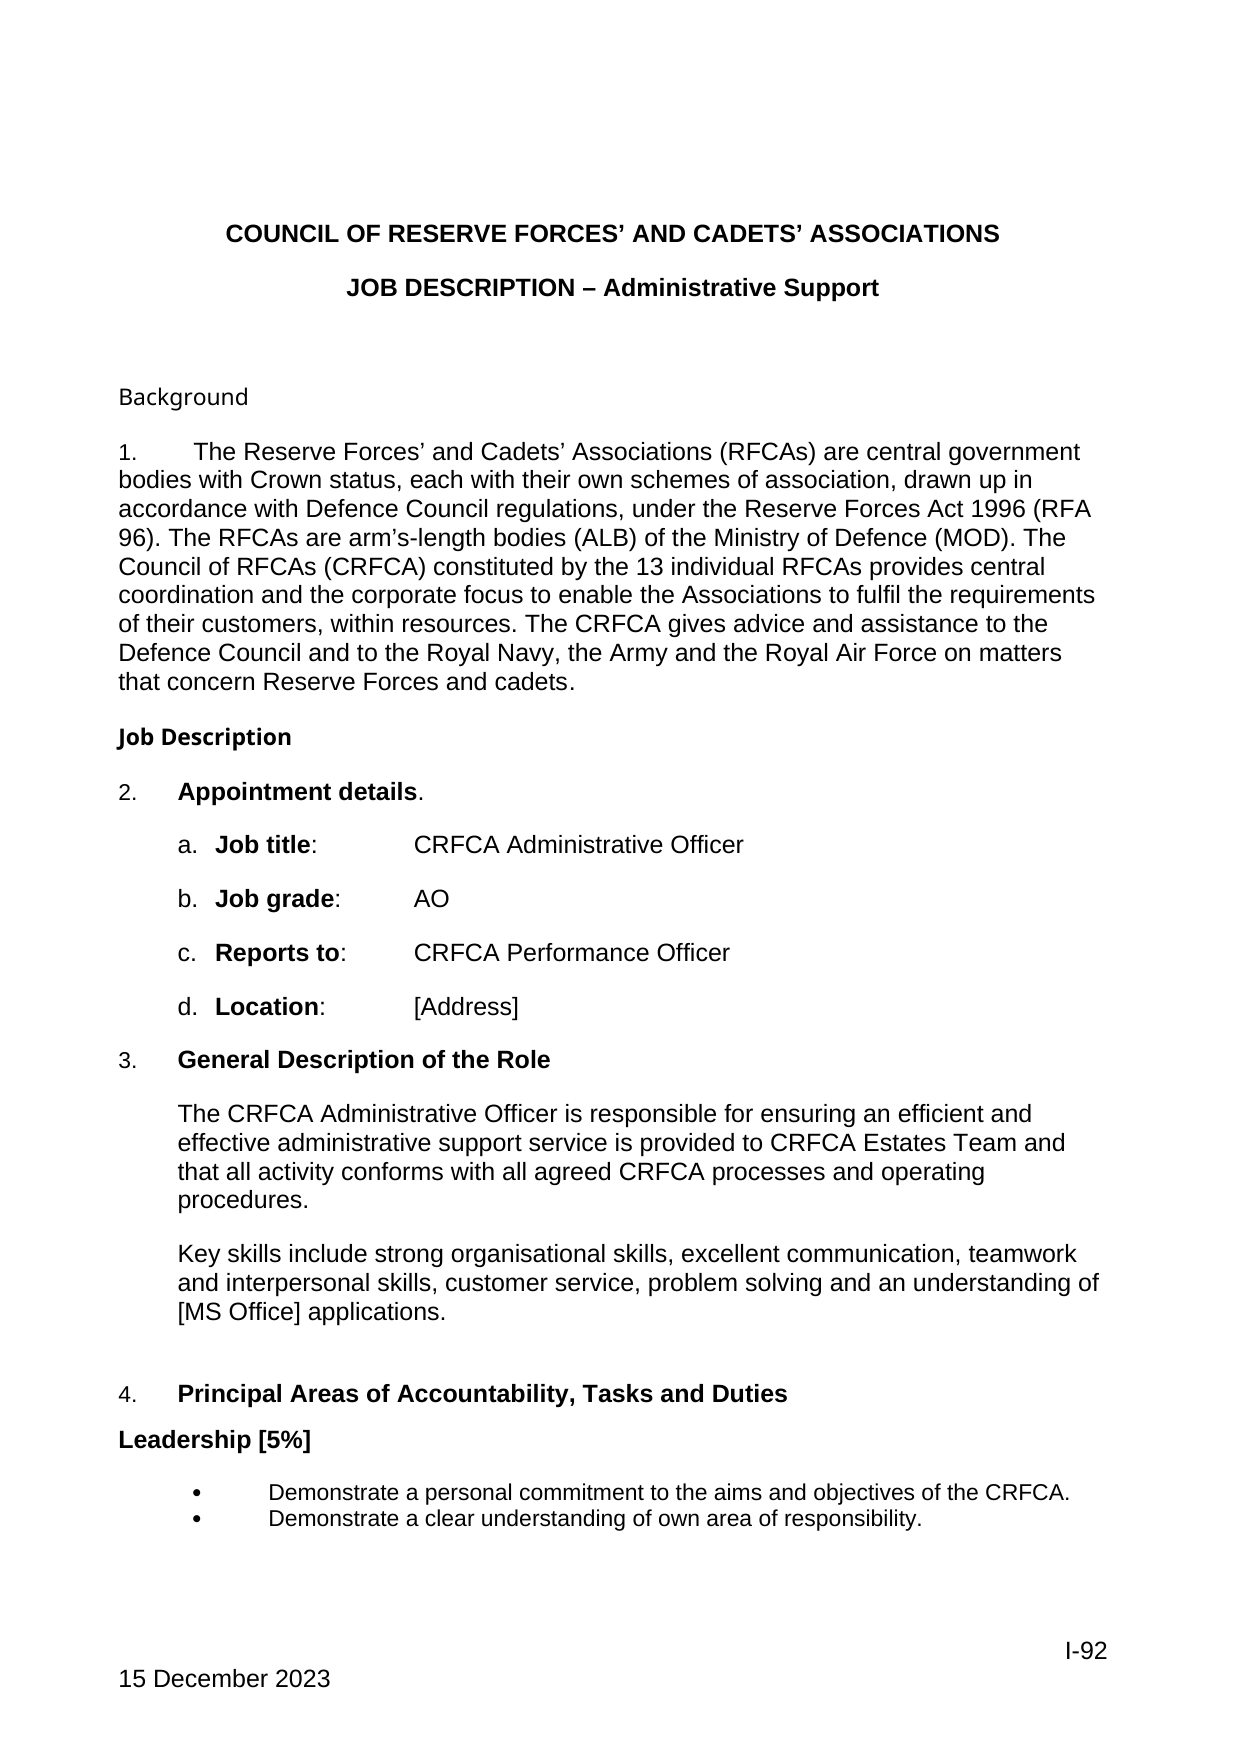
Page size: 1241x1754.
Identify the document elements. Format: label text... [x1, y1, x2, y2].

text COUNCIL OF RESERVE FORCES’ AND CADETS’ ASSOCIATIONS [118, 219, 1107, 248]
text Key skills include strong organisational skills, excellent communication, teamwork and interpersonal skills, customer service, problem solving and an understanding of [MS Office] applications. [177, 1239, 1107, 1326]
subtitle Job Description [118, 721, 1107, 752]
text The CRFCA Administrative Officer is responsible for ensuring an efficient and effective administrative support service is provided to CRFCA Estates Team and that all activity conforms with all agreed CRFCA processes and operating procedures. [177, 1099, 1107, 1214]
list Location: [Address] [177, 992, 1107, 1021]
list The Reserve Forces’ and Cadets’ Associations (RFCAs) are central government bodies with Crown status, each with their own schemes of association, drawn up in accordance with Defence Council regulations, under the Reserve Forces Act 1996 (RFA 96). The RFCAs are arm’s-length bodies (ALB) of the Ministry of Defence (MOD). The Council of RFCAs (CRFCA) constituted by the 13 individual RFCAs provides central coordination and the corporate focus to enable the Associations to fulfil the requirements of their customers, within resources. The CRFCA gives advice and assistance to the Defence Council and to the Royal Navy, the Army and the Royal Air Force on matters that concern Reserve Forces and cadets. [118, 437, 1107, 696]
list Job title: CRFCA Administrative Officer [177, 831, 1107, 859]
list Principal Areas of Accountability, Tasks and Duties [118, 1379, 1107, 1408]
list Demonstrate a personal commitment to the aims and objectives of the CRFCA. [193, 1478, 1107, 1505]
list Reports to: CRFCA Performance Officer [177, 938, 1107, 967]
subtitle Background [118, 381, 1107, 412]
list Appointment details. [118, 777, 1107, 806]
list Demonstrate a clear understanding of own area of responsibility. [193, 1505, 1107, 1531]
list Job grade: AO [177, 884, 1107, 913]
text JOB DESCRIPTION – Administrative Support [118, 273, 1107, 302]
text Leadership [5%] [118, 1425, 1107, 1453]
list General Description of the Role [118, 1046, 1107, 1074]
